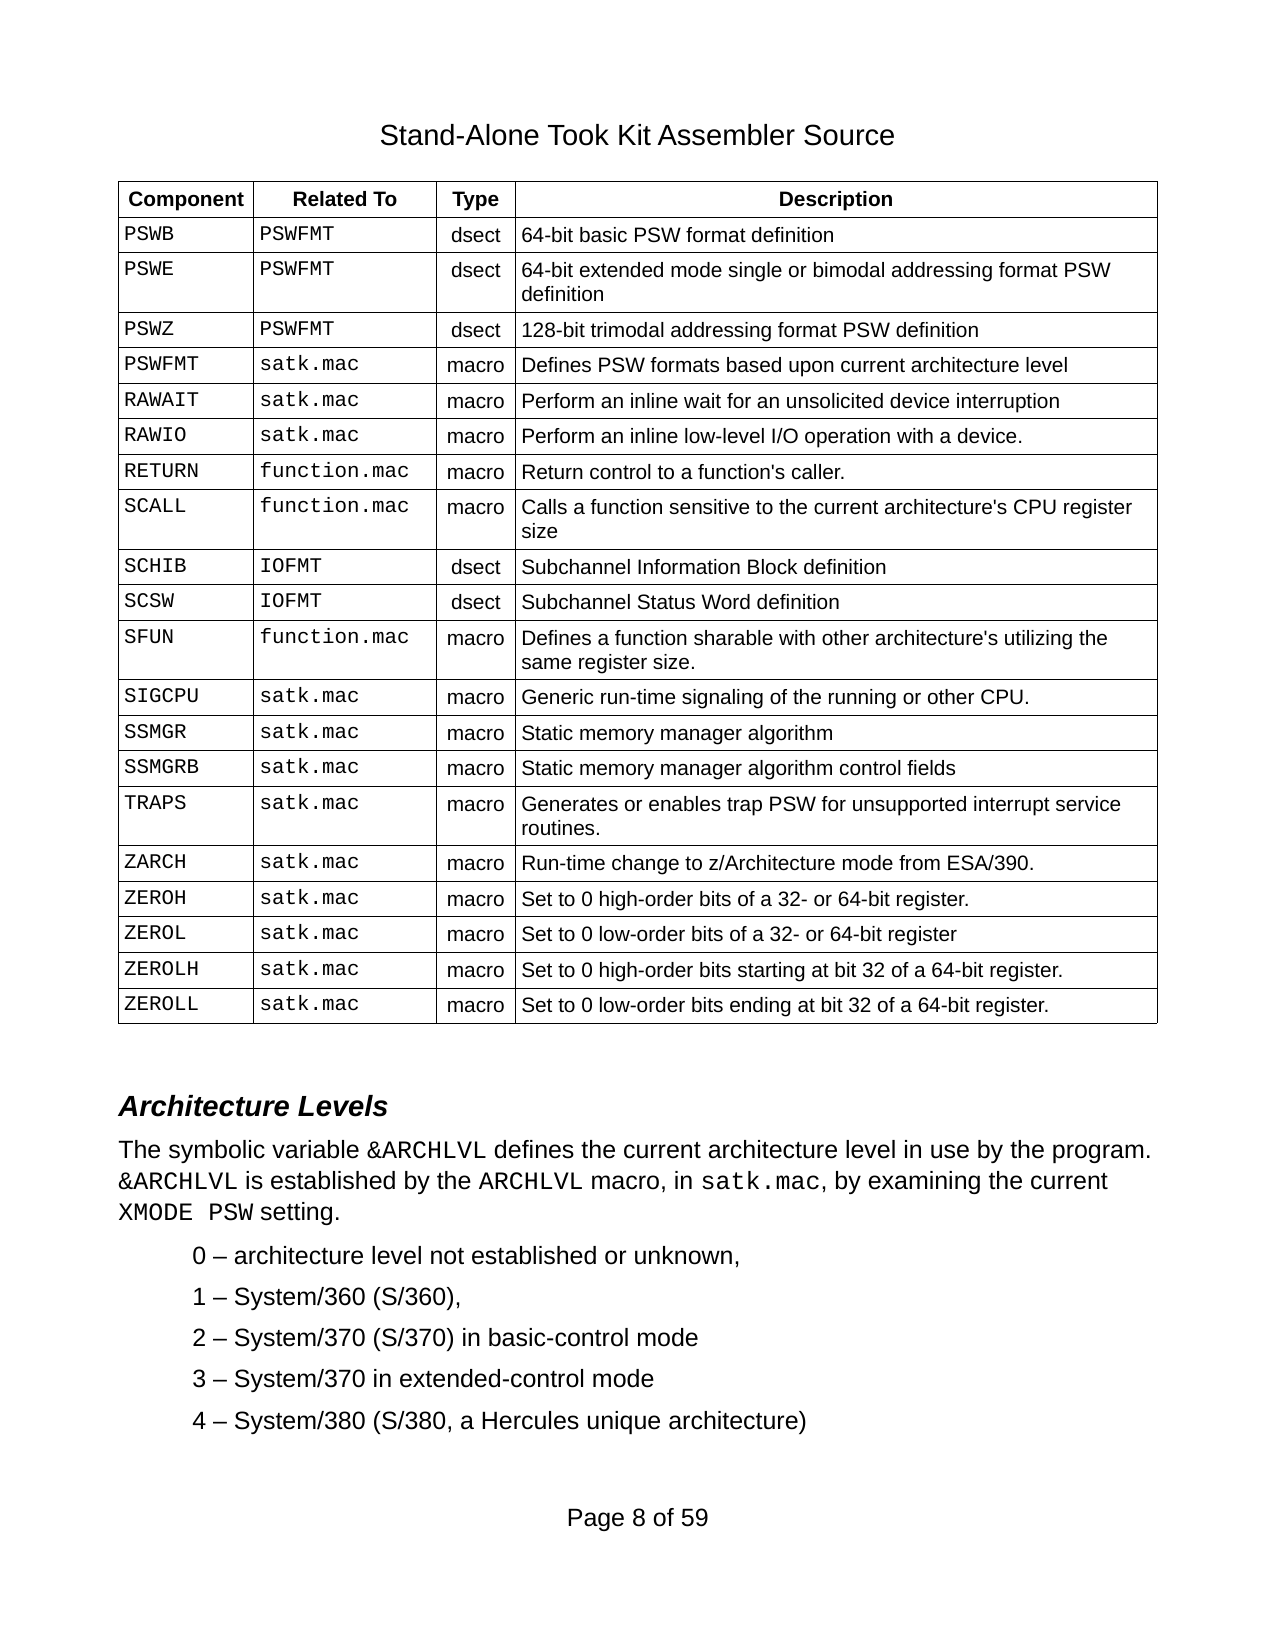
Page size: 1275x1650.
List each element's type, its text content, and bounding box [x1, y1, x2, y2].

table_cell 64-bit basic PSW format definition [516, 218, 1157, 252]
table_cell macro [437, 490, 515, 549]
table_cell macro [437, 882, 515, 916]
table_cell ZEROL [119, 917, 253, 952]
table_cell SFUN [119, 621, 253, 679]
table_cell Generates or enables trap PSW for unsupported interrupt service routines. [516, 787, 1157, 845]
table_cell Static memory manager algorithm [516, 716, 1157, 750]
table_cell SCALL [119, 490, 253, 549]
table_cell PSWZ [119, 313, 253, 347]
table_cell Subchannel Information Block definition [516, 550, 1157, 584]
table_cell ZEROLH [119, 953, 253, 987]
table_cell Calls a function sensitive to the current architecture's CPU register size [516, 490, 1157, 549]
table_cell RAWIO [119, 419, 253, 454]
text 2 – System/370 (S/370) in basic-control mode [192, 1323, 1157, 1352]
table_cell satk.mac [254, 989, 436, 1023]
table_cell Set to 0 high-order bits of a 32- or 64-bit register. [516, 882, 1157, 916]
text 0 – architecture level not established or unknown, [192, 1241, 1157, 1269]
table_cell PSWE [119, 253, 253, 312]
table_cell Set to 0 low-order bits ending at bit 32 of a 64-bit register. [516, 989, 1157, 1023]
table_cell Subchannel Status Word definition [516, 585, 1157, 620]
table_cell Static memory manager algorithm control fields [516, 751, 1157, 786]
table_cell Defines PSW formats based upon current architecture level [516, 348, 1157, 383]
text The symbolic variable &ARCHLVL defines the current architecture level in use by the program. &ARCHLVL is established by the ARCHLVL macro, in satk.mac, by examining the current XMODE PSW setting. [118, 1135, 1157, 1228]
table_cell satk.mac [254, 419, 436, 454]
table_cell Set to 0 high-order bits starting at bit 32 of a 64-bit register. [516, 953, 1157, 987]
table_cell dsect [437, 253, 515, 312]
table_cell function.mac [254, 455, 436, 489]
table_cell macro [437, 716, 515, 750]
table_cell SCHIB [119, 550, 253, 584]
table_cell dsect [437, 550, 515, 584]
table_header Related To [254, 182, 436, 217]
table_cell Set to 0 low-order bits of a 32- or 64-bit register [516, 917, 1157, 952]
table_cell TRAPS [119, 787, 253, 845]
table_cell 128-bit trimodal addressing format PSW definition [516, 313, 1157, 347]
table_cell Perform an inline wait for an unsolicited device interruption [516, 384, 1157, 418]
table_cell macro [437, 953, 515, 987]
table_cell dsect [437, 218, 515, 252]
table_cell macro [437, 846, 515, 881]
table_cell SSMGRB [119, 751, 253, 786]
table_cell function.mac [254, 490, 436, 549]
table_cell satk.mac [254, 348, 436, 383]
table_cell RETURN [119, 455, 253, 489]
table_cell IOFMT [254, 585, 436, 620]
table_cell satk.mac [254, 953, 436, 987]
table_cell satk.mac [254, 787, 436, 845]
table_cell ZEROLL [119, 989, 253, 1023]
table_cell Return control to a function's caller. [516, 455, 1157, 489]
table_cell SIGCPU [119, 680, 253, 715]
table_cell ZEROH [119, 882, 253, 916]
table_cell macro [437, 751, 515, 786]
table_cell 64-bit extended mode single or bimodal addressing format PSW definition [516, 253, 1157, 312]
table_cell PSWFMT [254, 253, 436, 312]
text 4 – System/380 (S/380, a Hercules unique architecture) [192, 1406, 1157, 1434]
table_cell satk.mac [254, 384, 436, 418]
table_cell Run-time change to z/Architecture mode from ESA/390. [516, 846, 1157, 881]
table_cell macro [437, 384, 515, 418]
table_cell macro [437, 419, 515, 454]
text 1 – System/360 (S/360), [192, 1282, 1157, 1311]
text 3 – System/370 in extended-control mode [192, 1364, 1157, 1393]
table_cell macro [437, 680, 515, 715]
subtitle Architecture Levels [118, 1089, 1157, 1123]
table_header Component [119, 182, 253, 217]
table_cell IOFMT [254, 550, 436, 584]
table_cell Generic run-time signaling of the running or other CPU. [516, 680, 1157, 715]
table_cell macro [437, 989, 515, 1023]
table_cell macro [437, 455, 515, 489]
table_cell RAWAIT [119, 384, 253, 418]
table_cell satk.mac [254, 680, 436, 715]
table_cell macro [437, 348, 515, 383]
table_cell dsect [437, 585, 515, 620]
table_cell satk.mac [254, 917, 436, 952]
table_cell Perform an inline low-level I/O operation with a device. [516, 419, 1157, 454]
table_cell function.mac [254, 621, 436, 679]
table_header Description [516, 182, 1157, 217]
table_cell macro [437, 787, 515, 845]
table_cell SCSW [119, 585, 253, 620]
table_cell PSWFMT [119, 348, 253, 383]
table_cell ZARCH [119, 846, 253, 881]
table_cell SSMGR [119, 716, 253, 750]
table_cell PSWB [119, 218, 253, 252]
table_cell satk.mac [254, 882, 436, 916]
table_cell macro [437, 917, 515, 952]
table_cell satk.mac [254, 846, 436, 881]
table_cell dsect [437, 313, 515, 347]
table_header Type [437, 182, 515, 217]
table_cell PSWFMT [254, 218, 436, 252]
table_cell macro [437, 621, 515, 679]
table_cell Defines a function sharable with other architecture's utilizing the same register size. [516, 621, 1157, 679]
table_cell satk.mac [254, 751, 436, 786]
table_cell satk.mac [254, 716, 436, 750]
table_cell PSWFMT [254, 313, 436, 347]
